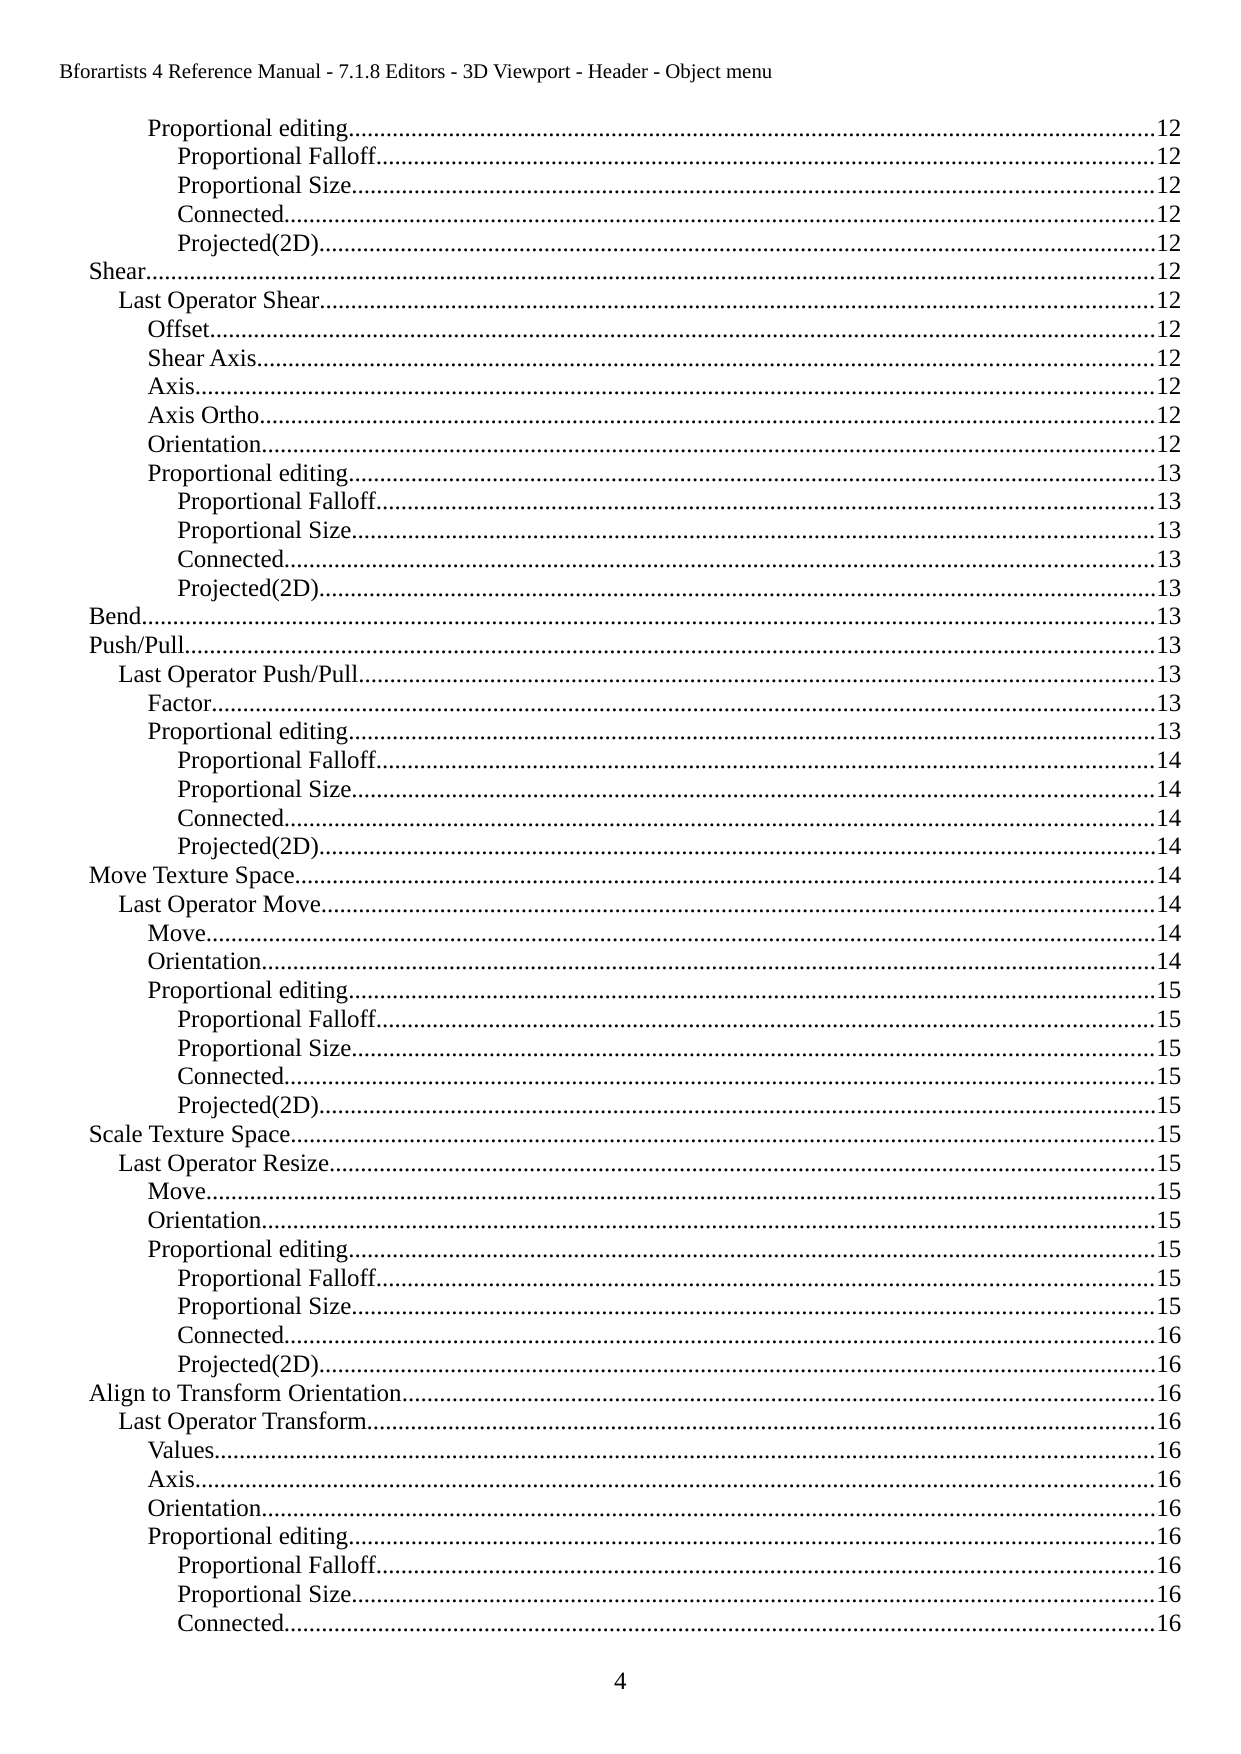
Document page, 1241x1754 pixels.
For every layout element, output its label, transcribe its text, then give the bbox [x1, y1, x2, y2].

text Proportional Falloff 16 [177, 1550, 1181, 1579]
text Scale Texture Space 15 [88, 1119, 1181, 1148]
text Axis 16 [147, 1464, 1181, 1493]
text Projected(2D) 12 [177, 228, 1181, 256]
text Connected 12 [177, 199, 1181, 228]
text Orientation 12 [147, 429, 1181, 458]
text Proportional Size 15 [177, 1033, 1181, 1061]
text Last Operator Transform 16 [118, 1406, 1181, 1435]
text Last Operator Move 14 [118, 889, 1181, 918]
text Offset 12 [147, 314, 1181, 343]
text Proportional editing 12 [147, 113, 1181, 141]
text Last Operator Shear 12 [118, 285, 1181, 314]
text Proportional editing 15 [147, 1234, 1181, 1263]
text Orientation 15 [147, 1205, 1181, 1234]
text Projected(2D) 15 [177, 1090, 1181, 1119]
text Connected 16 [177, 1608, 1181, 1636]
text Projected(2D) 14 [177, 831, 1181, 860]
text Values 16 [147, 1435, 1181, 1464]
text Proportional editing 13 [147, 716, 1181, 745]
text Axis Ortho 12 [147, 400, 1181, 429]
text Proportional Size 16 [177, 1579, 1181, 1608]
text Proportional Falloff 15 [177, 1004, 1181, 1033]
text Proportional editing 16 [147, 1521, 1181, 1550]
text Push/Pull 13 [88, 630, 1181, 659]
text Proportional Size 14 [177, 774, 1181, 803]
text Orientation 14 [147, 946, 1181, 975]
text Connected 13 [177, 544, 1181, 573]
text Proportional Falloff 15 [177, 1263, 1181, 1291]
text Last Operator Resize 15 [118, 1148, 1181, 1176]
text Align to Transform Orientation 16 [88, 1378, 1181, 1406]
text Move 15 [147, 1176, 1181, 1205]
text Proportional editing 13 [147, 458, 1181, 486]
text Orientation 16 [147, 1493, 1181, 1521]
text Proportional Falloff 13 [177, 486, 1181, 515]
text Proportional Falloff 14 [177, 745, 1181, 774]
text Shear 12 [88, 256, 1181, 285]
text Move 14 [147, 918, 1181, 946]
text Projected(2D) 13 [177, 573, 1181, 601]
text Proportional Falloff 12 [177, 141, 1181, 170]
text Bend 13 [88, 601, 1181, 630]
text Move Texture Space 14 [88, 860, 1181, 889]
text Proportional Size 15 [177, 1291, 1181, 1320]
text Proportional Size 13 [177, 515, 1181, 544]
text Factor 13 [147, 688, 1181, 716]
text Proportional Size 12 [177, 170, 1181, 199]
text Projected(2D) 16 [177, 1349, 1181, 1378]
text Connected 16 [177, 1320, 1181, 1349]
text Proportional editing 15 [147, 975, 1181, 1004]
text Connected 14 [177, 803, 1181, 831]
text Connected 15 [177, 1061, 1181, 1090]
text Axis 12 [147, 371, 1181, 400]
text Shear Axis 12 [147, 343, 1181, 371]
text Last Operator Push/Pull 13 [118, 659, 1181, 688]
